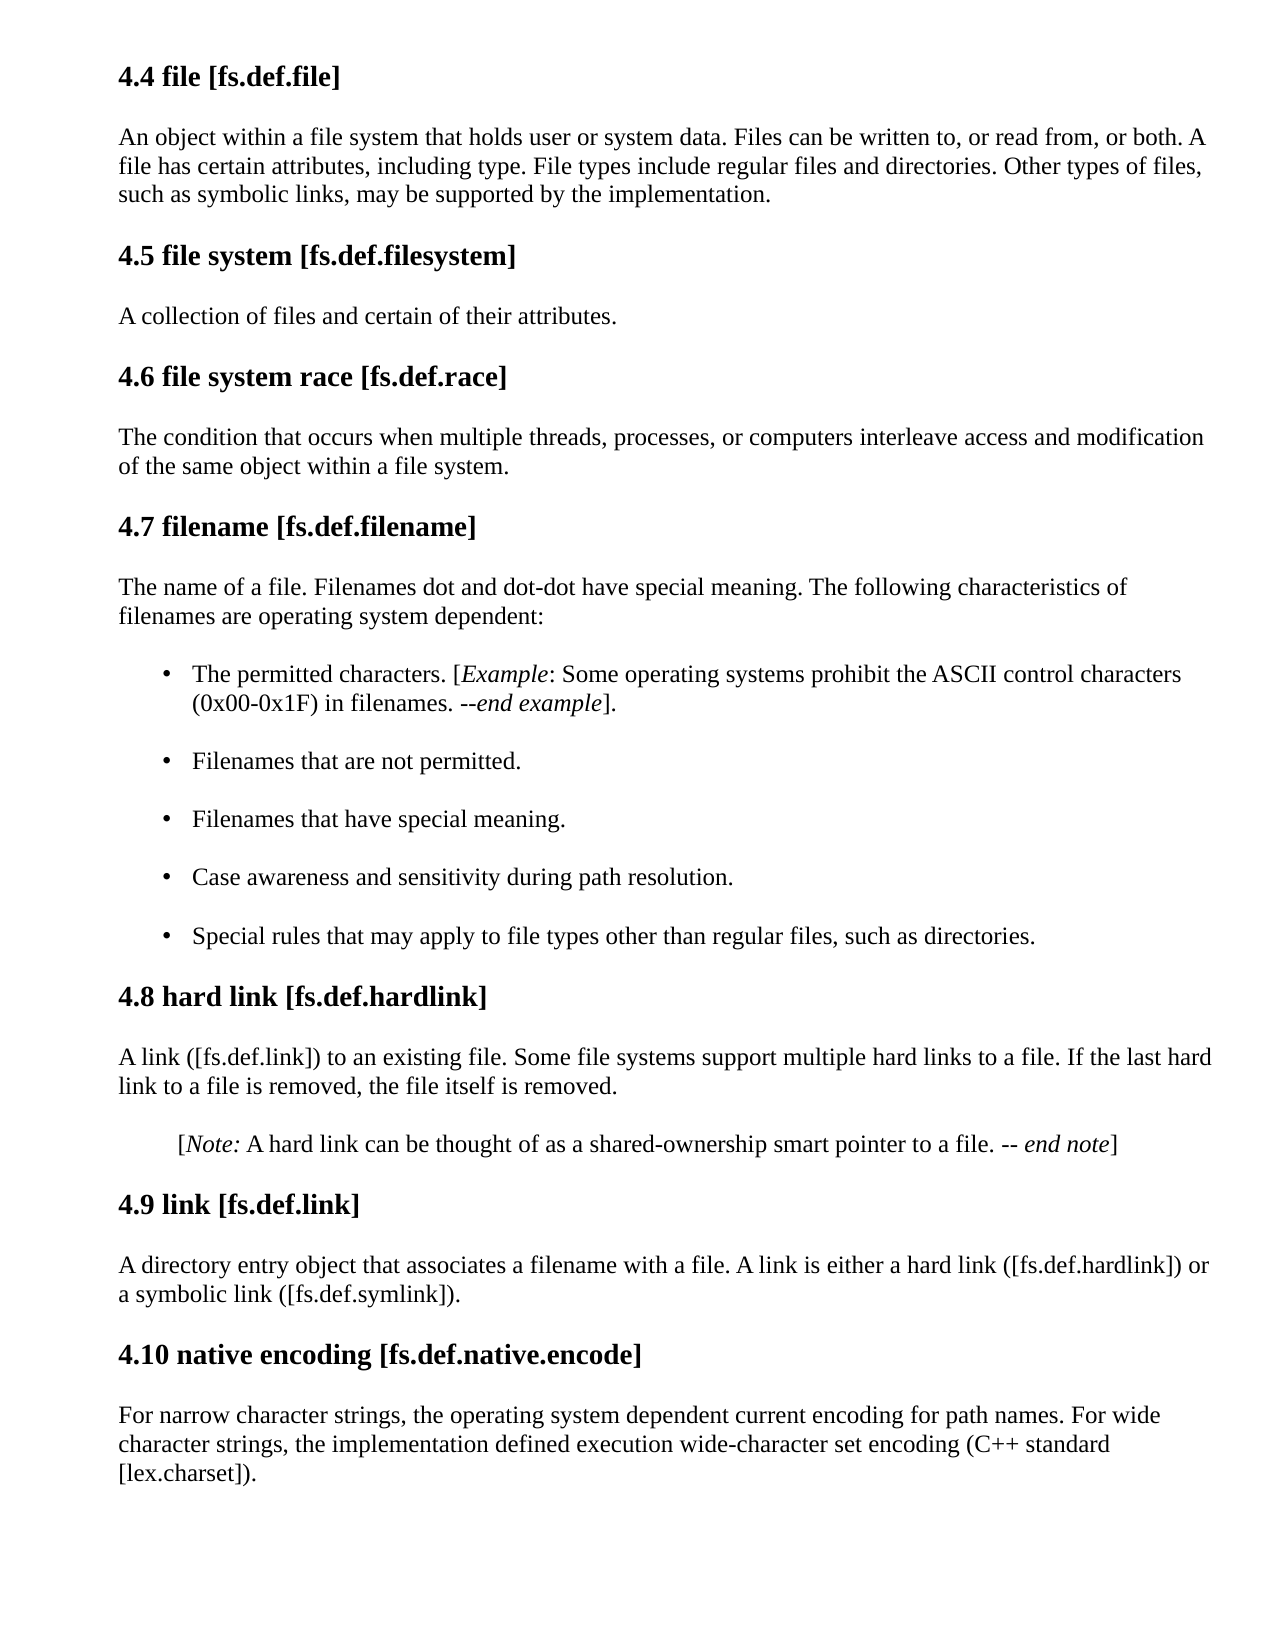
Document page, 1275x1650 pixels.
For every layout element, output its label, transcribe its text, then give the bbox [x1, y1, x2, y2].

list Case awareness and sensitivity during path resolution. [162, 862, 1216, 891]
text [Note: A hard link can be thought of as a shared-ownership smart pointer to a file. -- end note] [177, 1129, 1157, 1158]
subtitle 4.8 hard link [fs.def.hardlink] [118, 979, 1216, 1012]
text A collection of files and certain of their attributes. [118, 301, 1216, 329]
text For narrow character strings, the operating system dependent current encoding for path names. For wide character strings, the implementation defined execution wide-character set encoding (C++ standard [lex.charset]). [118, 1400, 1216, 1486]
text A directory entry object that associates a filename with a file. A link is either a hard link ([fs.def.hardlink]) or a symbolic link ([fs.def.symlink]). [118, 1250, 1216, 1308]
text An object within a file system that holds user or system data. Files can be written to, or read from, or both. A file has certain attributes, including type. File types include regular files and directories. Other types of files, such as symbolic links, may be supported by the implementation. [118, 122, 1216, 208]
text A link ([fs.def.link]) to an existing file. Some file systems support multiple hard links to a file. If the last hard link to a file is removed, the file itself is removed. [118, 1042, 1216, 1099]
subtitle 4.10 native encoding [fs.def.native.encode] [118, 1337, 1216, 1371]
subtitle 4.6 file system race [fs.def.race] [118, 359, 1216, 393]
subtitle 4.7 filename [fs.def.filename] [118, 509, 1216, 543]
list Filenames that are not permitted. [162, 746, 1216, 775]
text The condition that occurs when multiple threads, processes, or computers interleave access and modification of the same object within a file system. [118, 422, 1216, 479]
subtitle 4.9 link [fs.def.link] [118, 1187, 1216, 1221]
text The name of a file. Filenames dot and dot-dot have special meaning. The following characteristics of filenames are operating system dependent: [118, 572, 1216, 629]
list Special rules that may apply to file types other than regular files, such as directories. [162, 921, 1216, 949]
subtitle 4.4 file [fs.def.file] [118, 59, 1216, 93]
list Filenames that have special meaning. [162, 804, 1216, 833]
subtitle 4.5 file system [fs.def.filesystem] [118, 238, 1216, 271]
list The permitted characters. [Example: Some operating systems prohibit the ASCII control characters (0x00-0x1F) in filenames. --end example]. [162, 659, 1216, 717]
